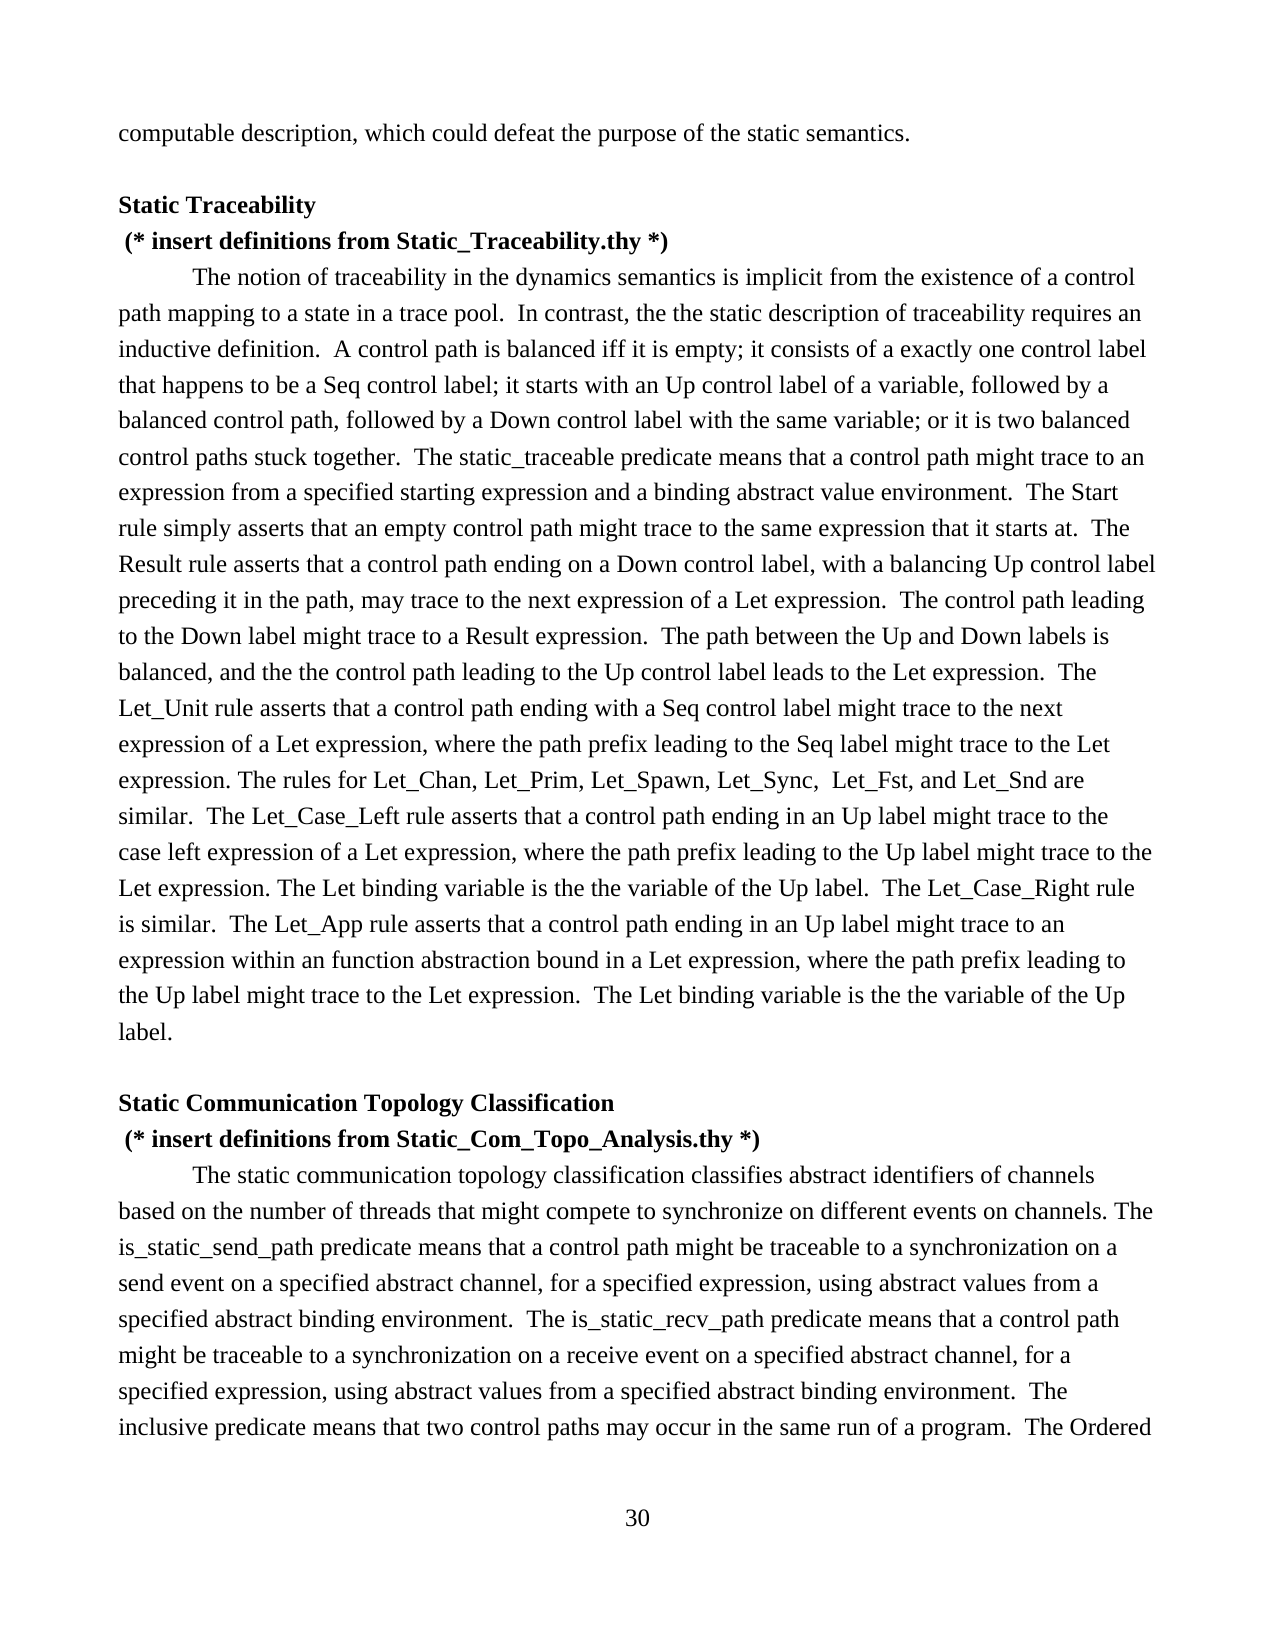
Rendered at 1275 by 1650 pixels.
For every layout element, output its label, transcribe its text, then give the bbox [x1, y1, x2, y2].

text computable description, which could defeat the purpose of the static semantics. [118, 118, 1157, 147]
text The notion of traceability in the dynamics semantics is implicit from the existence of a control path mapping to a state in a trace pool. In contrast, the the static description of traceability requires an inductive definition. A control path is balanced iff it is empty; it consists of a exactly one control label that happens to be a Seq control label; it starts with an Up control label of a variable, followed by a balanced control path, followed by a Down control label with the same variable; or it is two balanced control paths stuck together. The static_traceable predicate means that a control path might trace to an expression from a specified starting expression and a binding abstract value environment. The Start rule simply asserts that an empty control path might trace to the same expression that it starts at. The Result rule asserts that a control path ending on a Down control label, with a balancing Up control label preceding it in the path, may trace to the next expression of a Let expression. The control path leading to the Down label might trace to a Result expression. The path between the Up and Down labels is balanced, and the the control path leading to the Up control label leads to the Let expression. The Let_Unit rule asserts that a control path ending with a Seq control label might trace to the next expression of a Let expression, where the path prefix leading to the Seq label might trace to the Let expression. The rules for Let_Chan, Let_Prim, Let_Spawn, Let_Sync, Let_Fst, and Let_Snd are similar. The Let_Case_Left rule asserts that a control path ending in an Up label might trace to the case left expression of a Let expression, where the path prefix leading to the Up label might trace to the Let expression. The Let binding variable is the the variable of the Up label. The Let_Case_Right rule is similar. The Let_App rule asserts that a control path ending in an Up label might trace to an expression within an function abstraction bound in a Let expression, where the path prefix leading to the Up label might trace to the Let expression. The Let binding variable is the the variable of the Up label. [118, 262, 1157, 1045]
text (* insert definitions from Static_Traceability.thy *) [118, 226, 1157, 255]
text Static Communication Topology Classification [118, 1088, 1157, 1117]
text Static Traceability [118, 190, 1157, 219]
text (* insert definitions from Static_Com_Topo_Analysis.thy *) [118, 1124, 1157, 1153]
text The static communication topology classification classifies abstract identifiers of channels based on the number of threads that might compete to synchronize on different events on channels. The is_static_send_path predicate means that a control path might be traceable to a synchronization on a send event on a specified abstract channel, for a specified expression, using abstract values from a specified abstract binding environment. The is_static_recv_path predicate means that a control path might be traceable to a synchronization on a receive event on a specified abstract channel, for a specified expression, using abstract values from a specified abstract binding environment. The inclusive predicate means that two control paths may occur in the same run of a program. The Ordered [118, 1160, 1157, 1441]
